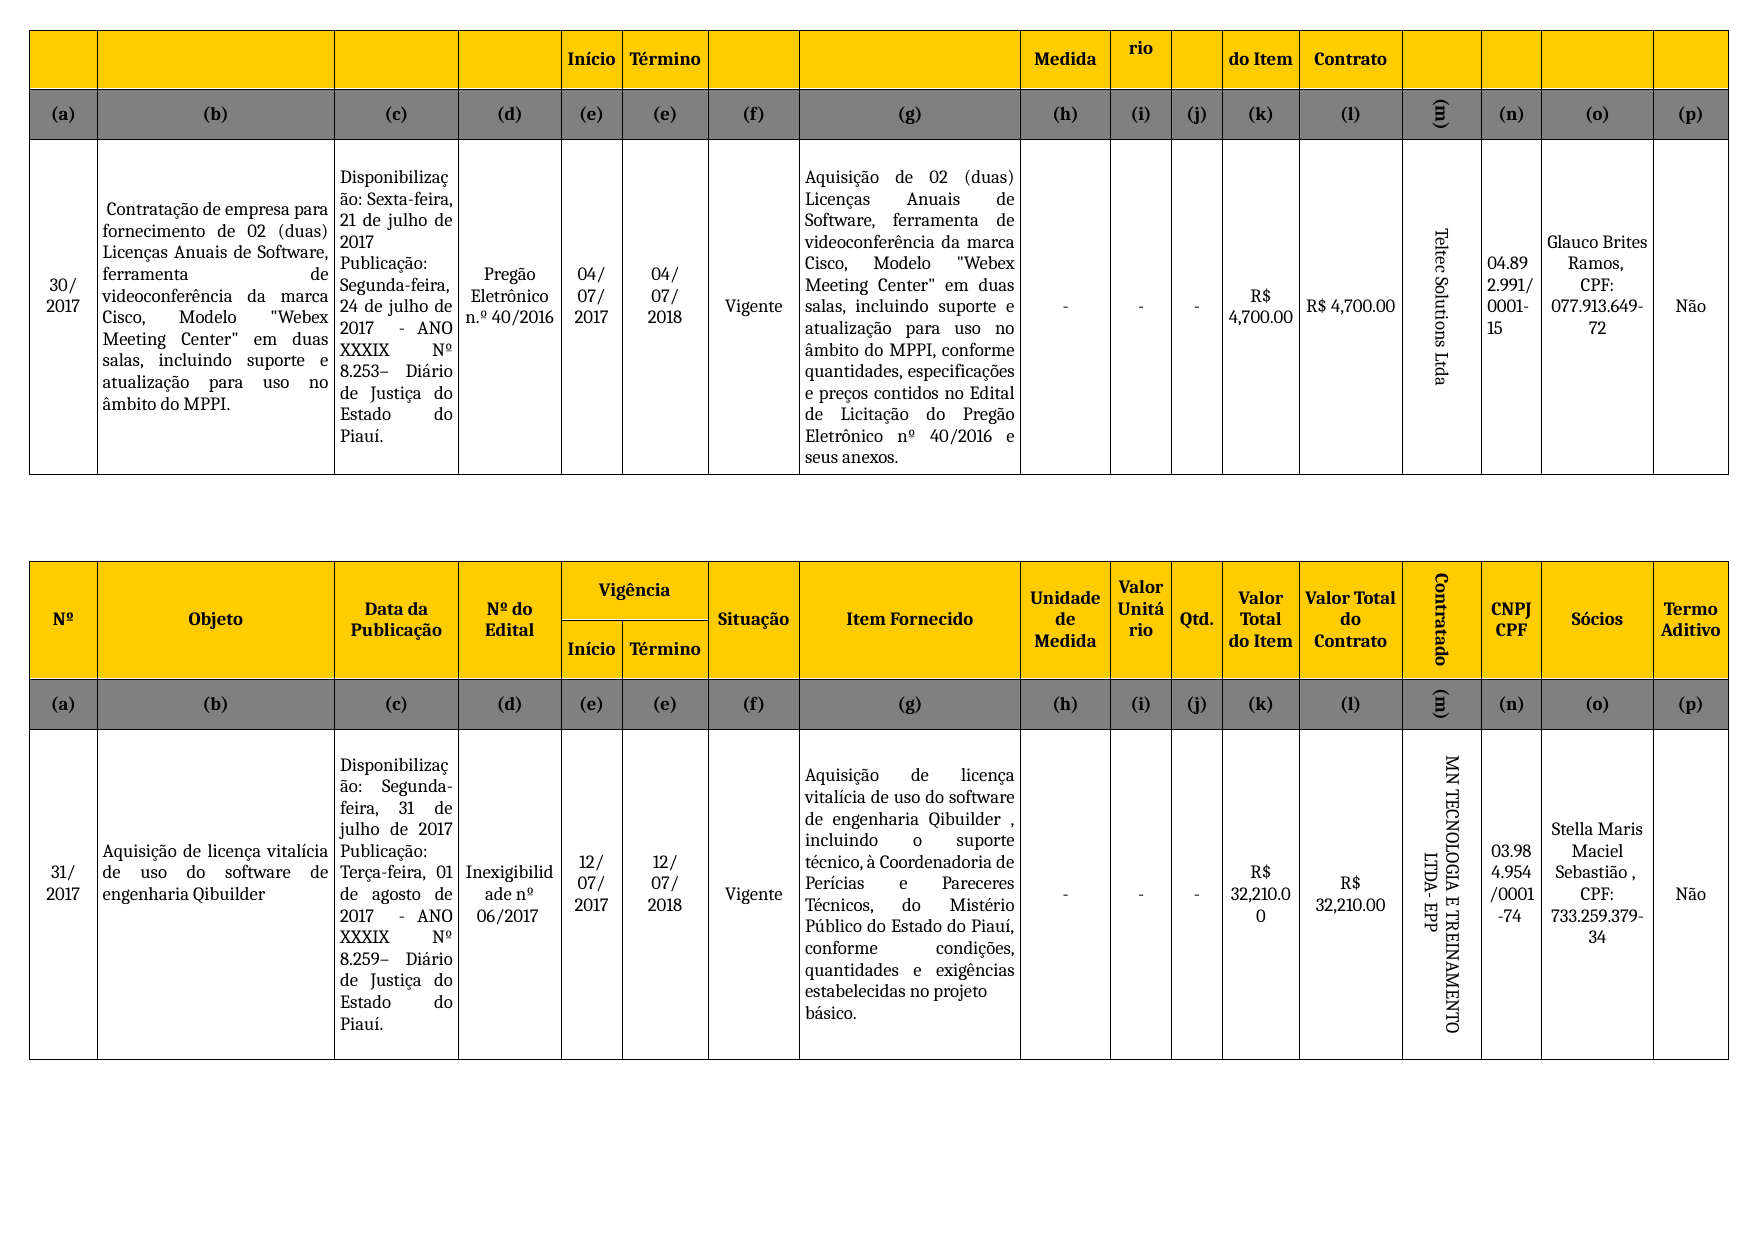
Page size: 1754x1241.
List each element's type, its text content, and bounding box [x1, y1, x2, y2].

table_header [1542, 31, 1653, 88]
table_header [800, 31, 1020, 88]
table_cell (p) [1654, 680, 1728, 729]
table_cell 04.892.991/0001-15 [1482, 140, 1541, 474]
table_header Valor Unitário [1111, 562, 1171, 678]
table_cell R$ 32.210,00 [1223, 730, 1299, 1059]
table_header [1403, 31, 1481, 88]
table_cell (j) [1172, 90, 1222, 139]
table_header Nº [30, 562, 97, 678]
table_cell (k) [1223, 680, 1299, 729]
table_cell (e) [562, 680, 622, 729]
table_cell (j) [1172, 680, 1222, 729]
table_cell Início [562, 621, 622, 678]
table_header rio [1111, 31, 1171, 88]
table_header CNPJ CPF [1482, 562, 1541, 678]
table_cell Vigente [709, 730, 799, 1059]
table_cell Aquisição de 02 (duas) Licenças Anuais de Software, ferramenta de videoconferência da marca Cisco, Modelo "Webex Meeting Center" em duas salas, incluindo suporte e atualização para uso no âmbito do MPPI, conforme quantidades, especificações e preços contidos no Edital de Licitação do Pregão Eletrônico nº 40/2016 e seus anexos. [800, 140, 1020, 474]
table_header do Item [1223, 31, 1299, 88]
table_header [1482, 31, 1541, 88]
table_cell (f) [709, 90, 799, 139]
table_header Vigência [562, 562, 708, 619]
table_header [30, 31, 97, 88]
table_cell (l) [1300, 90, 1402, 139]
table_header [709, 31, 799, 88]
table_header Termo Aditivo [1654, 562, 1728, 678]
table_header [335, 31, 458, 88]
table_header Item Fornecido [800, 562, 1020, 678]
table_cell R$ 4.700,00 [1300, 140, 1402, 474]
table_cell Aquisição de licença vitalícia de uso do software de engenharia Qibuilder , incluindo o suporte técnico, à Coordenadoria de Perícias e Pareceres Técnicos, do Mistério Público do Estado do Piauí, conforme condições, quantidades e exigências estabelecidas no projeto básico. [800, 730, 1020, 1059]
table_header [459, 31, 561, 88]
table_cell (e) [562, 90, 622, 139]
table_cell (o) [1542, 680, 1653, 729]
table_header Contratado [1403, 562, 1481, 678]
table_cell (e) [623, 90, 708, 139]
table_header Valor Total do Item [1223, 562, 1299, 678]
table_cell Término [623, 621, 708, 678]
table_header Contrato [1300, 31, 1402, 88]
table_cell Inexigibilidade nº 06/2017 [459, 730, 561, 1059]
table_cell (g) [800, 90, 1020, 139]
table_cell Não [1654, 140, 1728, 474]
table_cell (k) [1223, 90, 1299, 139]
table_cell Aquisição de licença vitalícia de uso do software de engenharia Qibuilder [98, 730, 334, 1059]
table_header Unidade de Medida [1021, 562, 1110, 678]
table_cell MN TECNOLOGIA E TREINAMENTO LTDA- EPP [1403, 730, 1481, 1059]
table_cell Disponibilização: Segunda-feira, 31 de julho de 2017 Publicação: Terça-feira, 01 de agosto de 2017 - ANO XXXIX Nº 8.259– Diário de Justiça do Estado do Piauí. [335, 730, 458, 1059]
table_cell - [1172, 140, 1222, 474]
table_cell (n) [1482, 680, 1541, 729]
table_header [98, 31, 334, 88]
table_cell - [1021, 140, 1110, 474]
table_cell (n) [1482, 90, 1541, 139]
table_cell (h) [1021, 90, 1110, 139]
table_cell Teltec Solutions Ltda [1403, 140, 1481, 474]
table_cell Disponibilização: Sexta-feira, 21 de julho de 2017 Publicação: Segunda-feira, 24 de julho de 2017 - ANO XXXIX Nº 8.253– Diário de Justiça do Estado do Piauí. [335, 140, 458, 474]
table_header Nº do Edital [459, 562, 561, 678]
table_cell - [1111, 140, 1171, 474]
table_cell 12/ 07/ 2017 [562, 730, 622, 1059]
table_cell (c) [335, 90, 458, 139]
table_cell Stella Maris Maciel Sebastião , CPF: 733.259.379-34 [1542, 730, 1653, 1059]
table_cell (i) [1111, 680, 1171, 729]
table_cell - [1111, 730, 1171, 1059]
table_header [1172, 31, 1222, 88]
table_header Qtd. [1172, 562, 1222, 678]
table_cell (d) [459, 680, 561, 729]
table_cell R$ 32.210,00 [1300, 730, 1402, 1059]
table_header [1654, 31, 1728, 88]
table_cell (a) [30, 90, 97, 139]
table_cell Não [1654, 730, 1728, 1059]
table_header Valor Total do Contrato [1300, 562, 1402, 678]
table_cell Vigente [709, 140, 799, 474]
table_header Data da Publicação [335, 562, 458, 678]
table_cell 04/ 07/ 2017 [562, 140, 622, 474]
table_cell 03.984.954/0001-74 [1482, 730, 1541, 1059]
table_cell (i) [1111, 90, 1171, 139]
table_header Objeto [98, 562, 334, 678]
table_cell Contratação de empresa para fornecimento de 02 (duas) Licenças Anuais de Software, ferramenta de videoconferência da marca Cisco, Modelo "Webex Meeting Center" em duas salas, incluindo suporte e atualização para uso no âmbito do MPPI. [98, 140, 334, 474]
table_cell (e) [623, 680, 708, 729]
table_cell Pregão Eletrônico n.º 40/2016 [459, 140, 561, 474]
table_cell (c) [335, 680, 458, 729]
table_cell 04/ 07/ 2018 [623, 140, 708, 474]
table_cell (d) [459, 90, 561, 139]
table_cell Glauco Brites Ramos, CPF: 077.913.649-72 [1542, 140, 1653, 474]
table_header Medida [1021, 31, 1110, 88]
table_cell (m) [1403, 90, 1481, 139]
table_cell R$ 4.700,00 [1223, 140, 1299, 474]
table_cell (m) [1403, 680, 1481, 729]
table_cell 12/ 07/ 2018 [623, 730, 708, 1059]
table_cell (p) [1654, 90, 1728, 139]
table_header Situação [709, 562, 799, 678]
table_cell (b) [98, 90, 334, 139]
table_cell Início [562, 31, 622, 88]
table_cell (l) [1300, 680, 1402, 729]
table_cell (g) [800, 680, 1020, 729]
table_cell - [1021, 730, 1110, 1059]
table_cell (o) [1542, 90, 1653, 139]
table_cell - [1172, 730, 1222, 1059]
table_cell Término [623, 31, 708, 88]
table_header Sócios [1542, 562, 1653, 678]
table_cell (h) [1021, 680, 1110, 729]
table_cell 31/ 2017 [30, 730, 97, 1059]
table_cell (f) [709, 680, 799, 729]
table_cell (a) [30, 680, 97, 729]
table_cell 30/ 2017 [30, 140, 97, 474]
table_cell (b) [98, 680, 334, 729]
